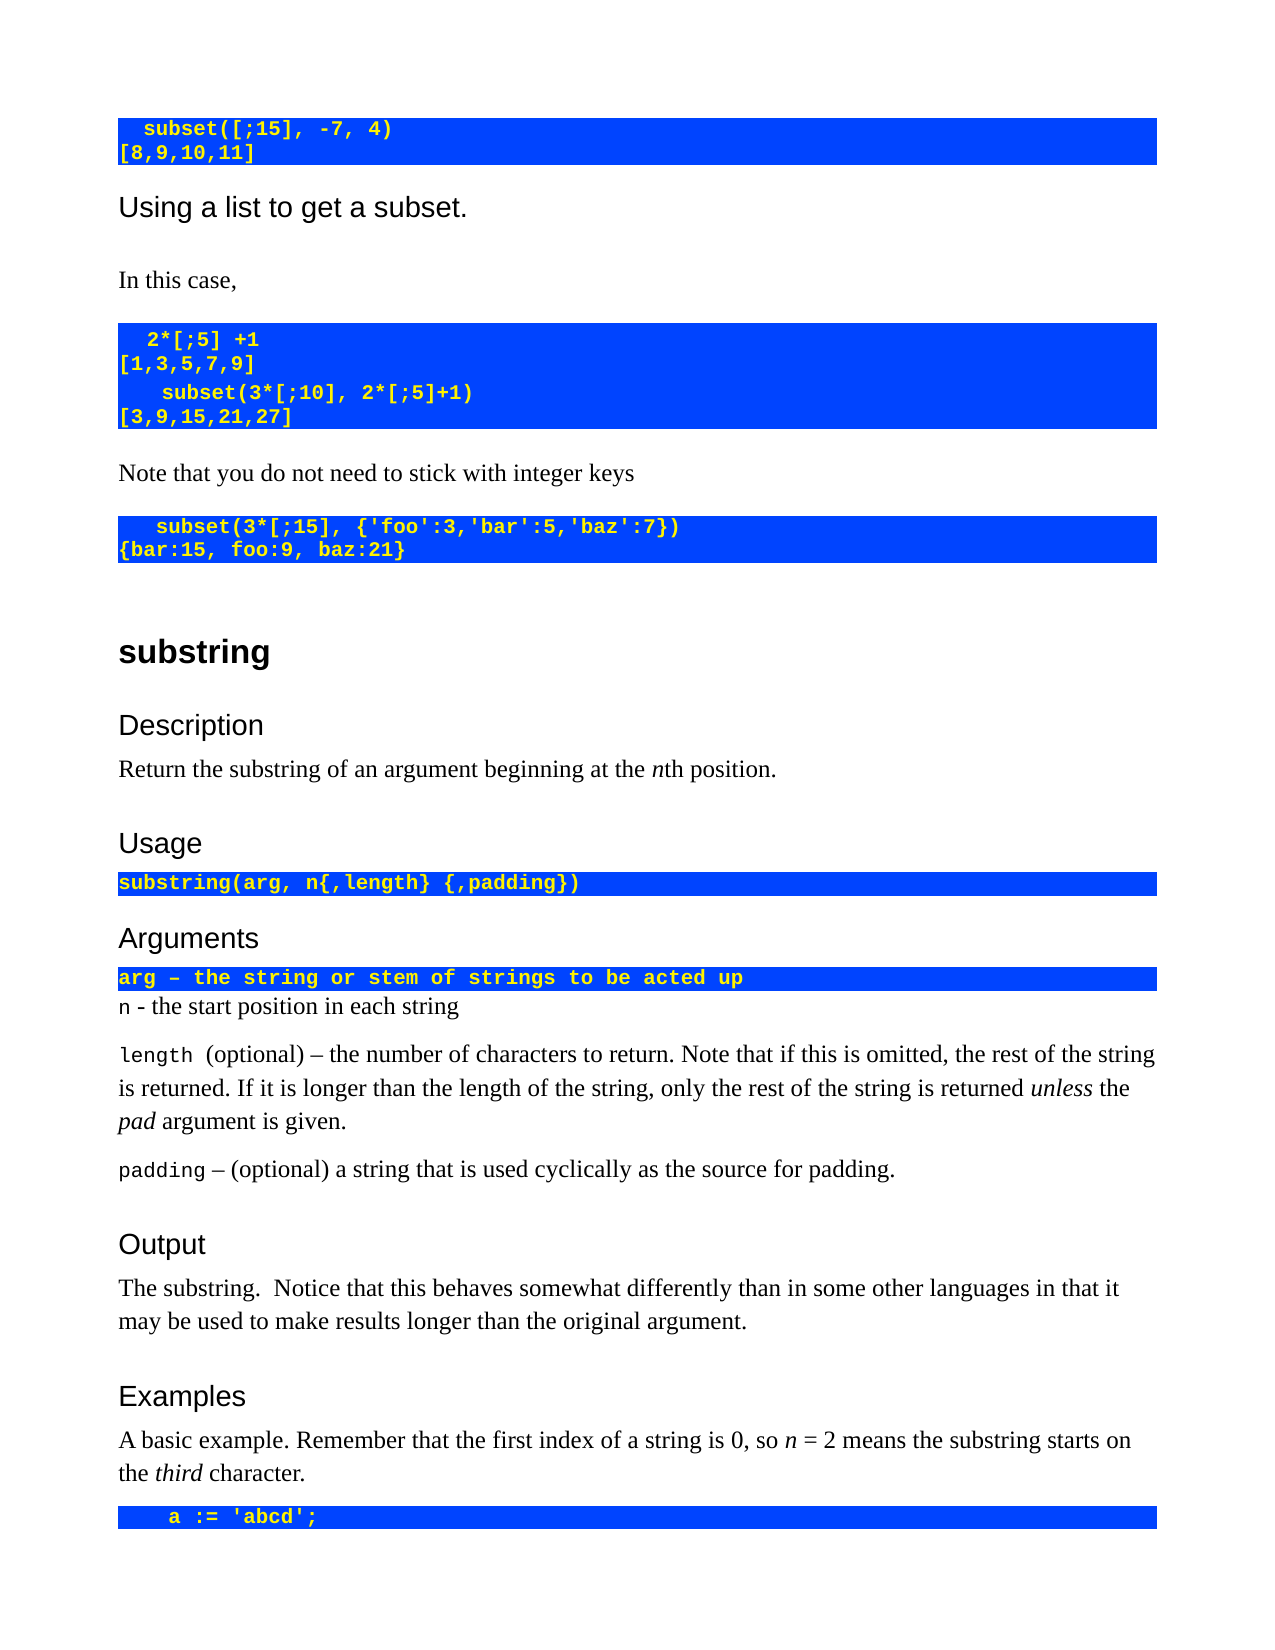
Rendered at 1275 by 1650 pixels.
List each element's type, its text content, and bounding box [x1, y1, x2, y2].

text subset([;15], -7, 4) [118, 118, 1157, 142]
text substring(arg, n{,length} {,padding}) [118, 872, 1157, 896]
subtitle substring [118, 632, 1157, 670]
subtitle Output [118, 1227, 1157, 1261]
text 2*[;5] +1 [118, 323, 1157, 352]
text Note that you do not need to stick with integer keys [118, 458, 1157, 487]
subtitle Usage [118, 826, 1157, 860]
text [8,9,10,11] [118, 142, 1157, 165]
subtitle Description [118, 708, 1157, 741]
text [1,3,5,7,9] [118, 352, 1157, 376]
text Return the substring of an argument beginning at the nth position. [118, 754, 1157, 782]
text subset(3*[;15], {'foo':3,'bar':5,'baz':7}) {bar:15, foo:9, baz:21} [118, 516, 1157, 563]
text arg – the string or stem of strings to be acted up [118, 967, 1157, 991]
text n - the start position in each string [118, 991, 1157, 1020]
text subset(3*[;10], 2*[;5]+1) [3,9,15,21,27] [118, 376, 1157, 429]
text The substring. Notice that this behaves somewhat differently than in some other languages in that it may be used to make results longer than the original argument. [118, 1273, 1157, 1335]
text a := 'abcd'; [118, 1506, 1157, 1529]
text length (optional) – the number of characters to return. Note that if this is omitted, the rest of the string is returned. If it is longer than the length of the string, only the rest of the string is returned unless the pad argument is given. [118, 1039, 1157, 1135]
text padding – (optional) a string that is used cyclically as the source for padding. [118, 1154, 1157, 1183]
subtitle Examples [118, 1379, 1157, 1412]
subtitle Using a list to get a subset. [118, 190, 1157, 224]
subtitle Arguments [118, 921, 1157, 954]
text In this case, [118, 265, 1157, 294]
text A basic example. Remember that the first index of a string is 0, so n = 2 means the substring starts on the third character. [118, 1425, 1157, 1487]
